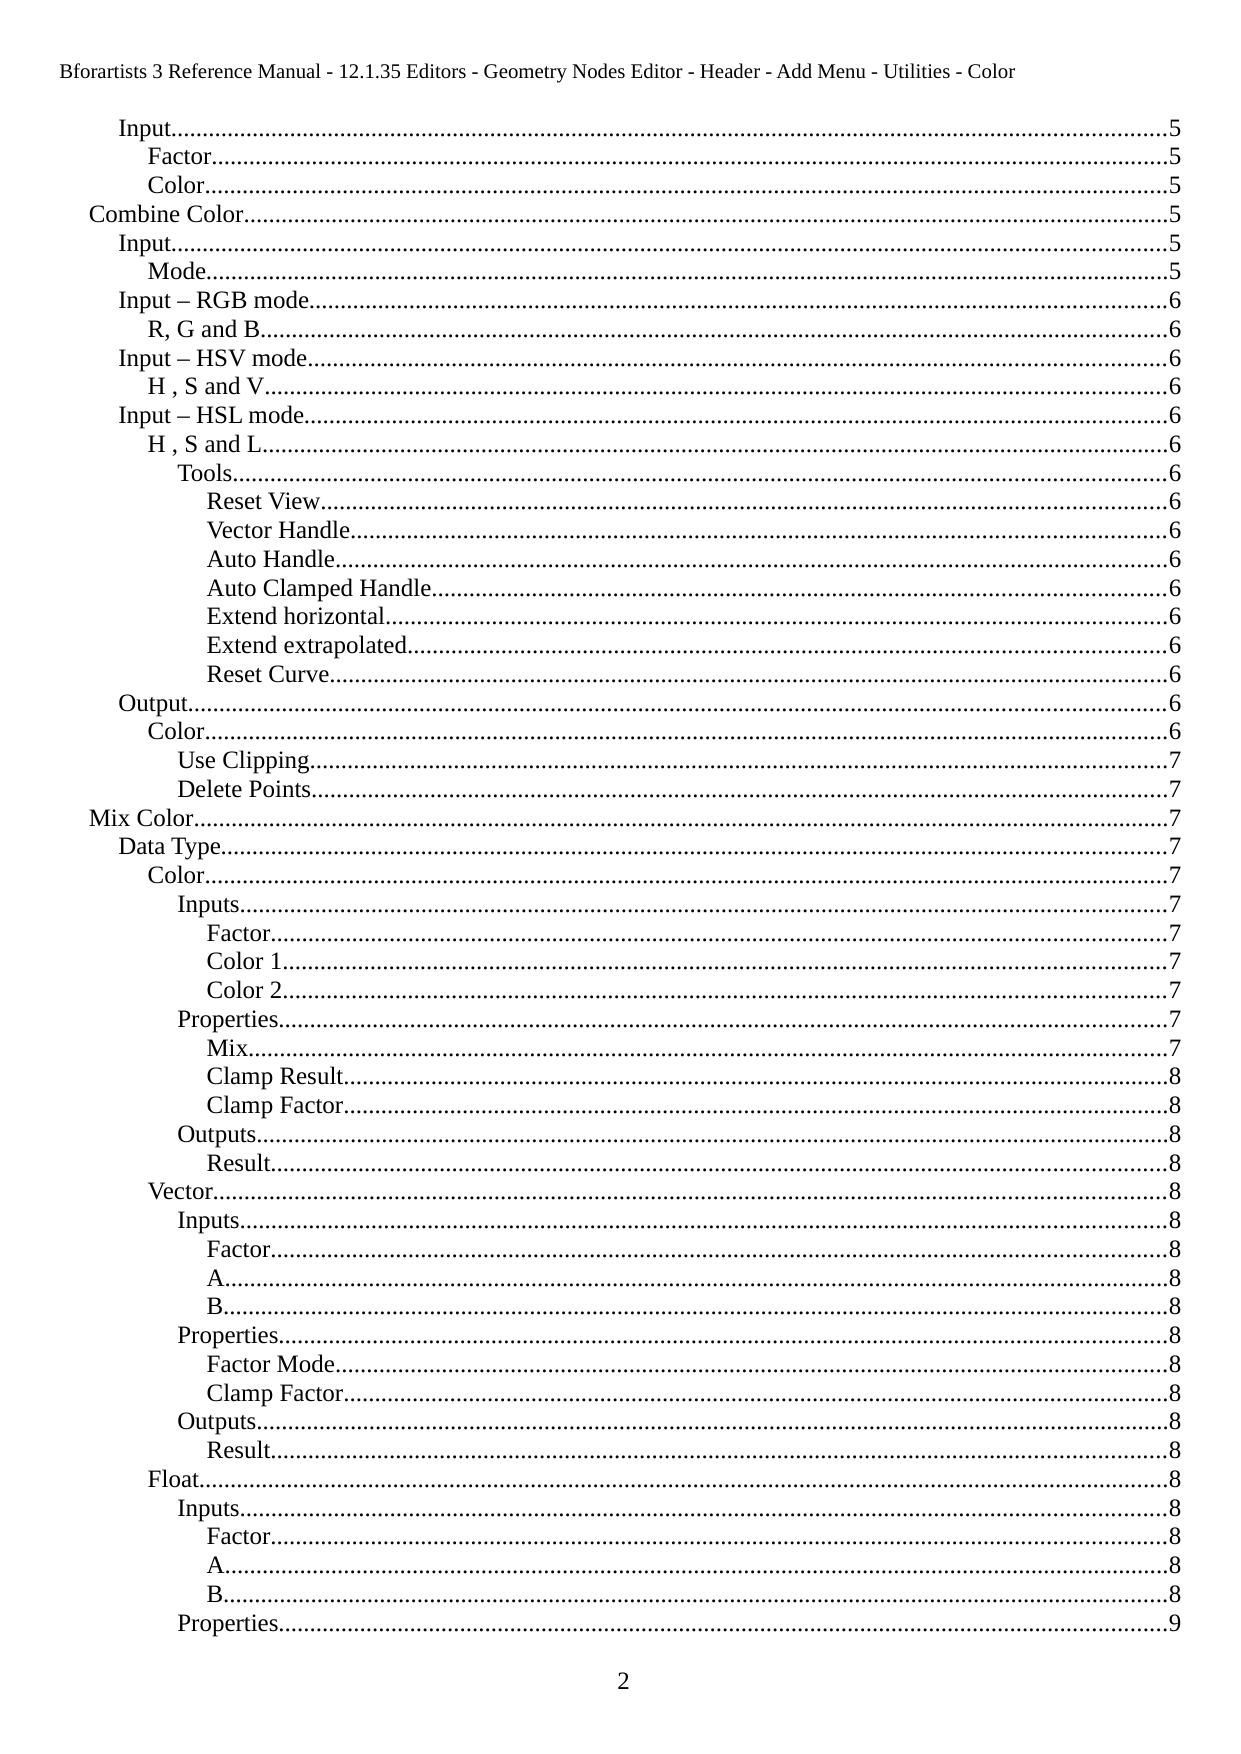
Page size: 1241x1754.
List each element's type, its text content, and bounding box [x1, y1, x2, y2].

text B 8 [206, 1291, 1181, 1320]
text Properties 7 [177, 1004, 1181, 1033]
text Color 2 7 [206, 975, 1181, 1004]
text Vector Handle 6 [206, 515, 1181, 544]
text Input 5 [118, 113, 1181, 141]
text Inputs 7 [177, 889, 1181, 918]
text Inputs 8 [177, 1493, 1181, 1521]
text A 8 [206, 1550, 1181, 1579]
text Output 6 [118, 688, 1181, 716]
text Factor 8 [206, 1234, 1181, 1263]
text Factor 8 [206, 1521, 1181, 1550]
text Outputs 8 [177, 1406, 1181, 1435]
text Auto Clamped Handle 6 [206, 573, 1181, 601]
text Tools 6 [177, 458, 1181, 486]
text Auto Handle 6 [206, 544, 1181, 573]
text Float 8 [147, 1464, 1181, 1493]
text Mix 7 [206, 1033, 1181, 1061]
text Combine Color 5 [88, 199, 1181, 228]
text Properties 8 [177, 1320, 1181, 1349]
text Delete Points 7 [177, 774, 1181, 803]
text Data Type 7 [118, 831, 1181, 860]
text Clamp Factor 8 [206, 1378, 1181, 1406]
text Inputs 8 [177, 1205, 1181, 1234]
text Reset View 6 [206, 486, 1181, 515]
text Result 8 [206, 1435, 1181, 1464]
text A 8 [206, 1263, 1181, 1291]
text H , S and L 6 [147, 429, 1181, 458]
text Clamp Result 8 [206, 1061, 1181, 1090]
text Color 5 [147, 170, 1181, 199]
text Color 1 7 [206, 946, 1181, 975]
text Vector 8 [147, 1176, 1181, 1205]
text Factor 7 [206, 918, 1181, 946]
text Extend horizontal 6 [206, 601, 1181, 630]
text Reset Curve 6 [206, 659, 1181, 688]
text Input – HSL mode 6 [118, 400, 1181, 429]
text Factor Mode 8 [206, 1349, 1181, 1378]
text Color 6 [147, 716, 1181, 745]
text Extend extrapolated 6 [206, 630, 1181, 659]
text Properties 9 [177, 1608, 1181, 1636]
text Factor 5 [147, 141, 1181, 170]
text R, G and B 6 [147, 314, 1181, 343]
text B 8 [206, 1579, 1181, 1608]
text Mix Color 7 [88, 803, 1181, 831]
text Color 7 [147, 860, 1181, 889]
text Result 8 [206, 1148, 1181, 1176]
text Input 5 [118, 228, 1181, 256]
text Use Clipping 7 [177, 745, 1181, 774]
text Input – HSV mode 6 [118, 343, 1181, 371]
text Clamp Factor 8 [206, 1090, 1181, 1119]
text Outputs 8 [177, 1119, 1181, 1148]
text H , S and V 6 [147, 371, 1181, 400]
text Input – RGB mode 6 [118, 285, 1181, 314]
text Mode 5 [147, 256, 1181, 285]
